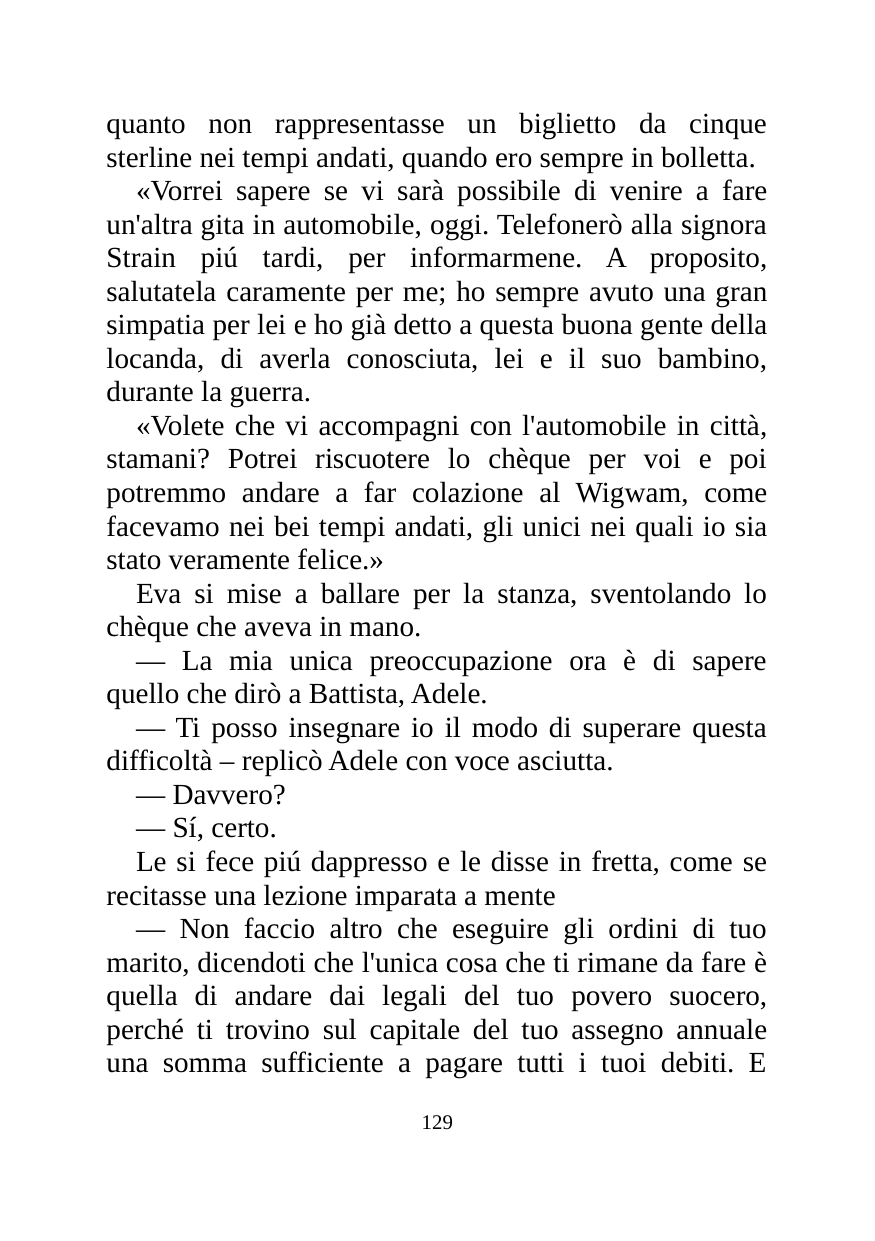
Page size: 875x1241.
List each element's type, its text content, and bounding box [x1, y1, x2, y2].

text «Volete che vi accompagni con l'automobile in città, stamani? Potrei riscuotere lo chèque per voi e poi potremmo andare a far colazione al Wigwam, come facevamo nei bei tempi andati, gli unici nei quali io sia stato veramente felice.» [106, 408, 768, 576]
text — Ti posso insegnare io il modo di superare questa difficoltà – replicò Adele con voce asciutta. [106, 710, 768, 777]
text — La mia unica preoccupazione ora è di sapere quello che dirò a Battista, Adele. [106, 643, 768, 710]
text Le si fece piú dappresso e le disse in fretta, come se recitasse una lezione imparata a mente [106, 844, 768, 911]
text Eva si mise a ballare per la stanza, sventolando lo chèque che aveva in mano. [106, 576, 768, 643]
text quanto non rappresentasse un biglietto da cinque sterline nei tempi andati, quando ero sempre in bolletta. [106, 106, 768, 173]
text — Sí, certo. [106, 811, 768, 844]
text — Non faccio altro che eseguire gli ordini di tuo marito, dicendoti che l'unica cosa che ti rimane da fare è quella di andare dai legali del tuo povero suocero, perché ti trovino sul capitale del tuo assegno annuale una somma sufficiente a pagare tutti i tuoi debiti. E [106, 911, 768, 1079]
text «Vorrei sapere se vi sarà possibile di venire a fare un'altra gita in automobile, oggi. Telefonerò alla signora Strain piú tardi, per informarmene. A proposito, salutatela caramente per me; ho sempre avuto una gran simpatia per lei e ho già detto a questa buona gente della locanda, di averla conosciuta, lei e il suo bambino, durante la guerra. [106, 173, 768, 408]
text — Davvero? [106, 777, 768, 811]
